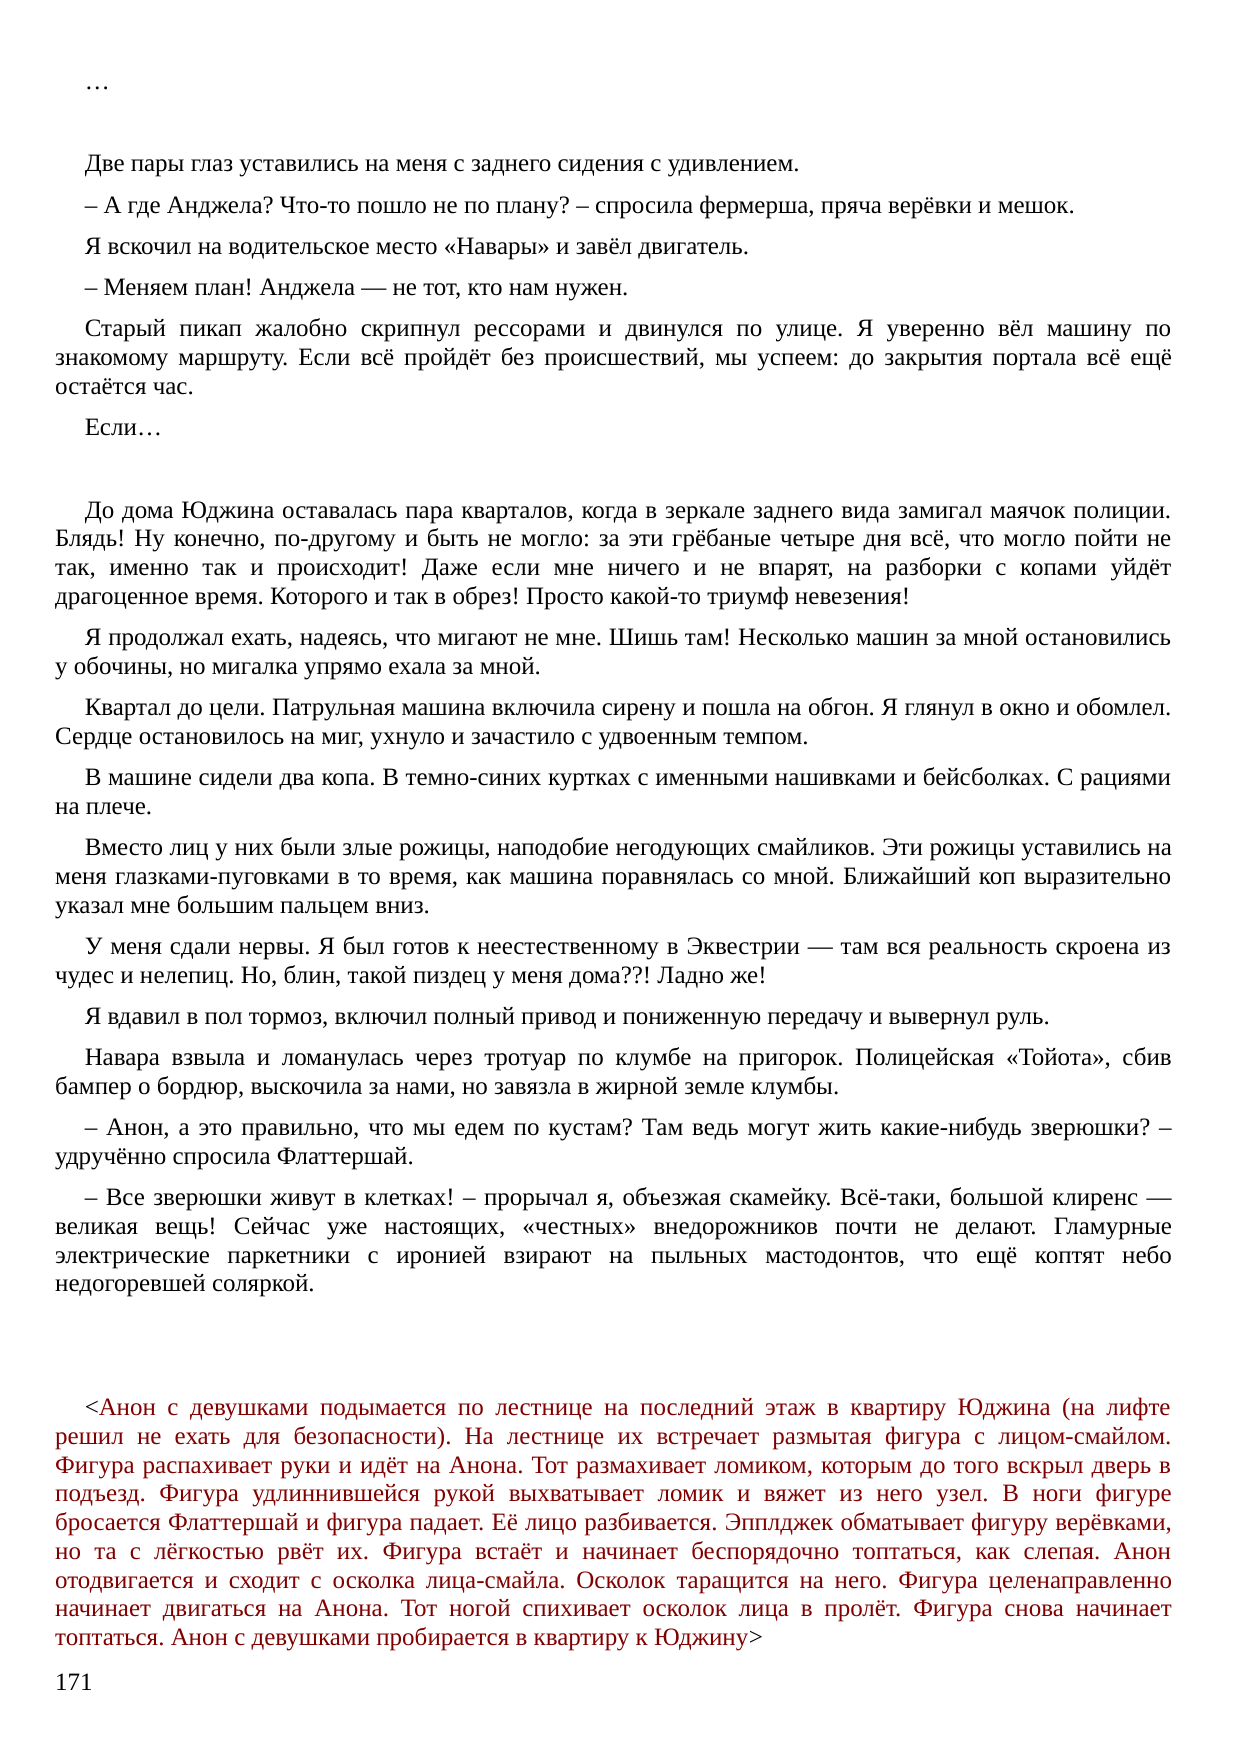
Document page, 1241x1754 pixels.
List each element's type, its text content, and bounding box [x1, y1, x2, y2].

text Две пары глаз уставились на меня с заднего сидения с удивлением. [55, 148, 1173, 177]
text До дома Юджина оставалась пара кварталов, когда в зеркале заднего вида замигал маячок полиции. Блядь! Ну конечно, по-другому и быть не могло: за эти грёбаные четыре дня всё, что могло пойти не так, именно так и происходит! Даже если мне ничего и не впарят, на разборки с копами уйдёт драгоценное время. Которого и так в обрез! Просто какой-то триумф невезения! [55, 495, 1173, 610]
text … [55, 66, 1173, 95]
text Если… [55, 412, 1173, 441]
text Квартал до цели. Патрульная машина включила сирену и пошла на обгон. Я глянул в окно и обомлел. Сердце остановилось на миг, ухнуло и зачастило с удвоенным темпом. [55, 692, 1173, 750]
text <Анон с девушками подымается по лестнице на последний этаж в квартиру Юджина (на лифте решил не ехать для безопасности). На лестнице их встречает размытая фигура с лицом-смайлом. Фигура распахивает руки и идёт на Анона. Тот размахивает ломиком, которым до того вскрыл дверь в подъезд. Фигура удлиннившейся рукой выхватывает ломик и вяжет из него узел. В ноги фигуре бросается Флаттершай и фигура падает. Её лицо разбивается. Эпплджек обматывает фигуру верёвками, но та с лёгкостью рвёт их. Фигура встаёт и начинает беспорядочно топтаться, как слепая. Анон отодвигается и сходит с осколка лица-смайла. Осколок таращится на него. Фигура целенаправленно начинает двигаться на Анона. Тот ногой спихивает осколок лица в пролёт. Фигура снова начинает топтаться. Анон с девушками пробирается в квартиру к Юджину> [55, 1392, 1173, 1651]
text Вместо лиц у них были злые рожицы, наподобие негодующих смайликов. Эти рожицы уставились на меня глазками-пуговками в то время, как машина поравнялась со мной. Ближайший коп выразительно указал мне большим пальцем вниз. [55, 832, 1173, 918]
text В машине сидели два копа. В темно-синих куртках с именными нашивками и бейсболках. С рациями на плече. [55, 762, 1173, 820]
text Навара взвыла и ломанулась через тротуар по клумбе на пригорок. Полицейская «Тойота», сбив бампер о бордюр, выскочила за нами, но завязла в жирной земле клумбы. [55, 1042, 1173, 1100]
text Я продолжал ехать, надеясь, что мигают не мне. Шишь там! Несколько машин за мной остановились у обочины, но мигалка упрямо ехала за мной. [55, 622, 1173, 680]
text Я вскочил на водительское место «Навары» и завёл двигатель. [55, 231, 1173, 260]
text У меня сдали нервы. Я был готов к неестественному в Эквестрии — там вся реальность скроена из чудес и нелепиц. Но, блин, такой пиздец у меня дома??! Ладно же! [55, 931, 1173, 988]
text Старый пикап жалобно скрипнул рессорами и двинулся по улице. Я уверенно вёл машину по знакомому маршруту. Если всё пройдёт без происшествий, мы успеем: до закрытия портала всё ещё остаётся час. [55, 313, 1173, 400]
text – Анон, а это правильно, что мы едем по кустам? Там ведь могут жить какие-нибудь зверюшки? – удручённо спросила Флаттершай. [55, 1112, 1173, 1170]
text – Меняем план! Анджела — не тот, кто нам нужен. [55, 272, 1173, 301]
text Я вдавил в пол тормоз, включил полный привод и пониженную передачу и вывернул руль. [55, 1001, 1173, 1030]
text – Все зверюшки живут в клетках! – прорычал я, объезжая скамейку. Всё-таки, большой клиренс — великая вещь! Сейчас уже настоящих, «честных» внедорожников почти не делают. Гламурные электрические паркетники с иронией взирают на пыльных мастодонтов, что ещё коптят небо недогоревшей соляркой. [55, 1182, 1173, 1297]
text – А где Анджела? Что-то пошло не по плану? – спросила фермерша, пряча верёвки и мешок. [55, 190, 1173, 218]
